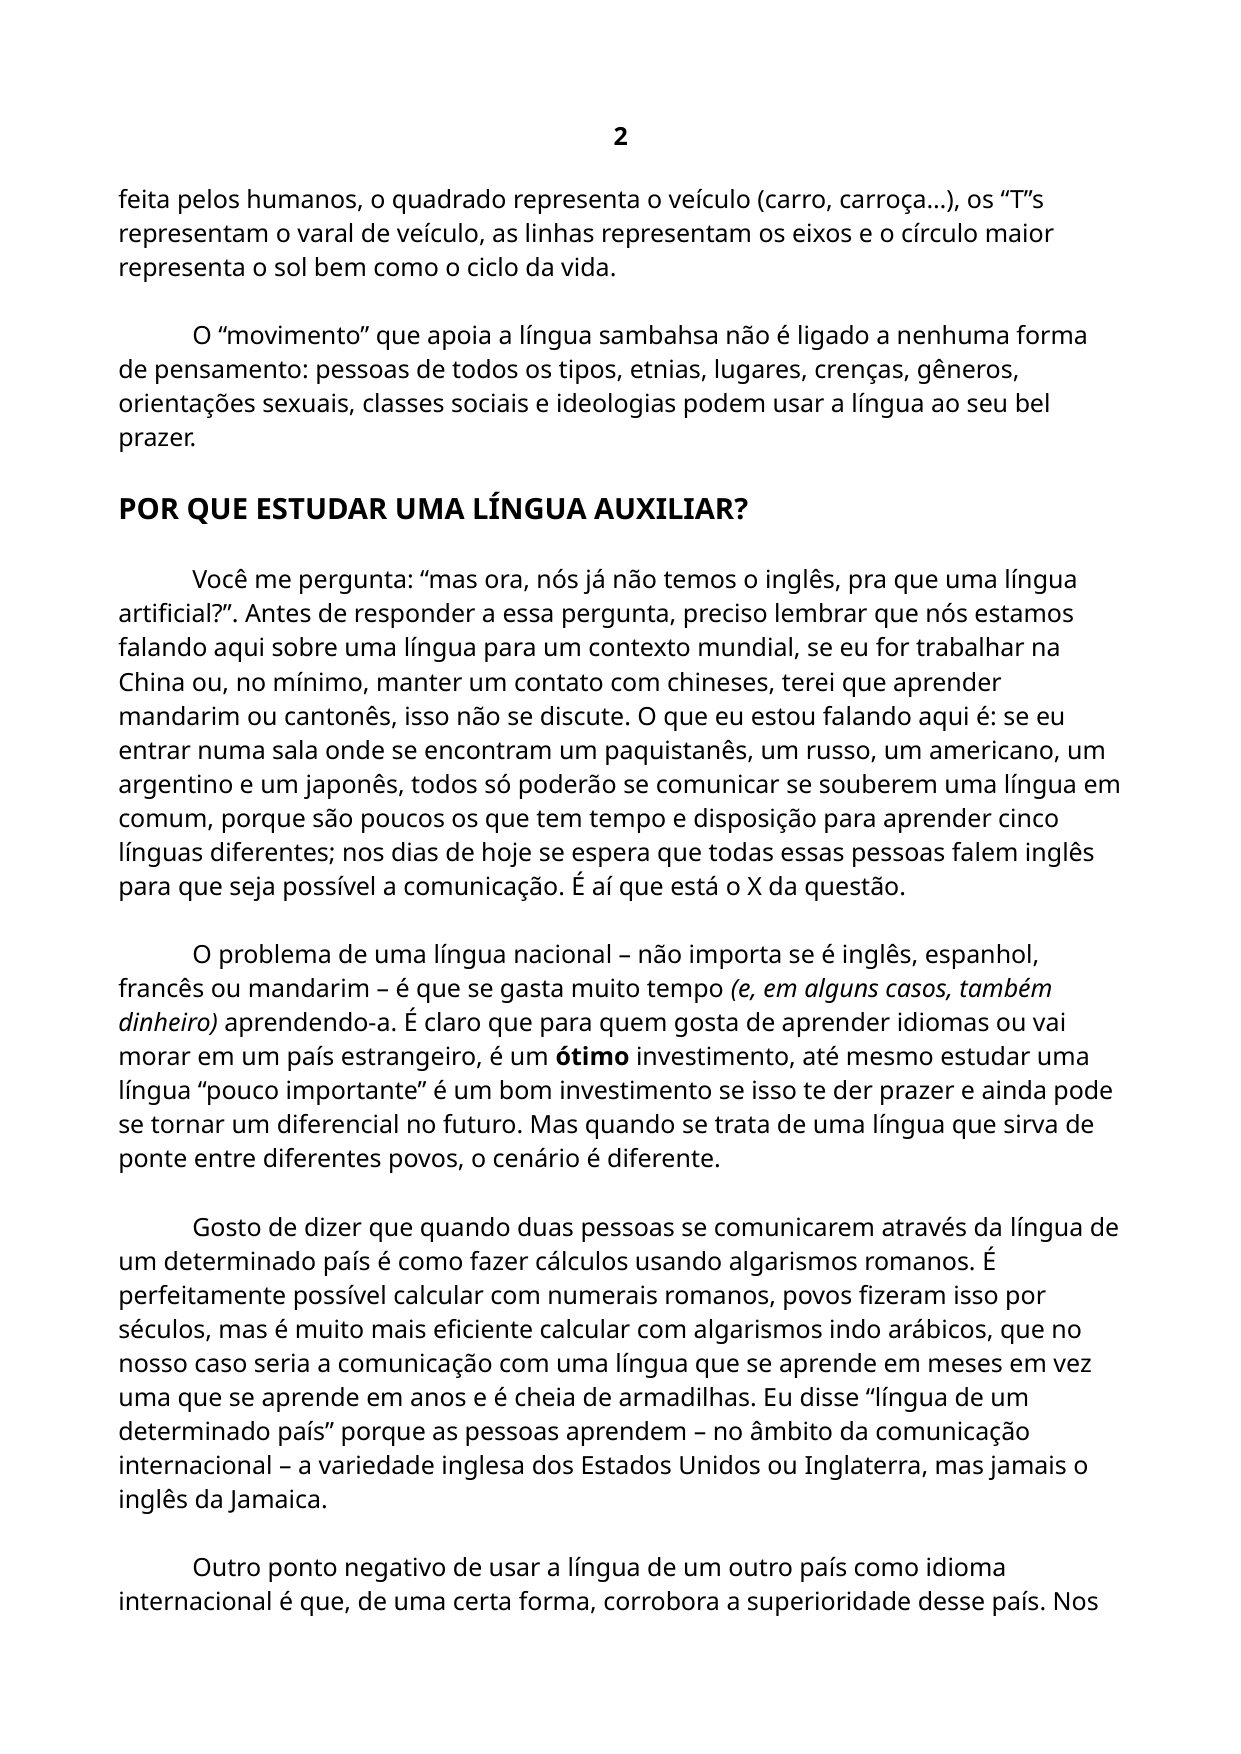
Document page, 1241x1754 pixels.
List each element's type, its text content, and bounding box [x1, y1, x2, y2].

text Gosto de dizer que quando duas pessoas se comunicarem através da língua de um determinado país é como fazer cálculos usando algarismos romanos. É perfeitamente possível calcular com numerais romanos, povos fizeram isso por séculos, mas é muito mais eficiente calcular com algarismos indo arábicos, que no nosso caso seria a comunicação com uma língua que se aprende em meses em vez uma que se aprende em anos e é cheia de armadilhas. Eu disse “língua de um determinado país” porque as pessoas aprendem – no âmbito da comunicação internacional – a variedade inglesa dos Estados Unidos ou Inglaterra, mas jamais o inglês da Jamaica. [118, 1209, 1123, 1516]
text feita pelos humanos, o quadrado representa o veículo (carro, carroça…), os “T”s representam o varal de veículo, as linhas representam os eixos e o círculo maior representa o sol bem como o ciclo da vida. [118, 182, 1123, 284]
text Outro ponto negativo de usar a língua de um outro país como idioma internacional é que, de uma certa forma, corrobora a superioridade desse país. Nos [118, 1550, 1123, 1618]
subtitle POR QUE ESTUDAR UMA LÍNGUA AUXILIAR? [118, 488, 1123, 528]
text O “movimento” que apoia a língua sambahsa não é ligado a nenhuma forma de pensamento: pessoas de todos os tipos, etnias, lugares, crenças, gêneros, orientações sexuais, classes sociais e ideologias podem usar a língua ao seu bel prazer. [118, 318, 1123, 454]
text Você me pergunta: “mas ora, nós já não temos o inglês, pra que uma língua artificial?”. Antes de responder a essa pergunta, preciso lembrar que nós estamos falando aqui sobre uma língua para um contexto mundial, se eu for trabalhar na China ou, no mínimo, manter um contato com chineses, terei que aprender mandarim ou cantonês, isso não se discute. O que eu estou falando aqui é: se eu entrar numa sala onde se encontram um paquistanês, um russo, um americano, um argentino e um japonês, todos só poderão se comunicar se souberem uma língua em comum, porque são poucos os que tem tempo e disposição para aprender cinco línguas diferentes; nos dias de hoje se espera que todas essas pessoas falem inglês para que seja possível a comunicação. É aí que está o X da questão. [118, 562, 1123, 903]
text O problema de uma língua nacional – não importa se é inglês, espanhol, francês ou mandarim – é que se gasta muito tempo (e, em alguns casos, também dinheiro) aprendendo-a. É claro que para quem gosta de aprender idiomas ou vai morar em um país estrangeiro, é um ótimo investimento, até mesmo estudar uma língua “pouco importante” é um bom investimento se isso te der prazer e ainda pode se tornar um diferencial no futuro. Mas quando se trata de uma língua que sirva de ponte entre diferentes povos, o cenário é diferente. [118, 937, 1123, 1175]
